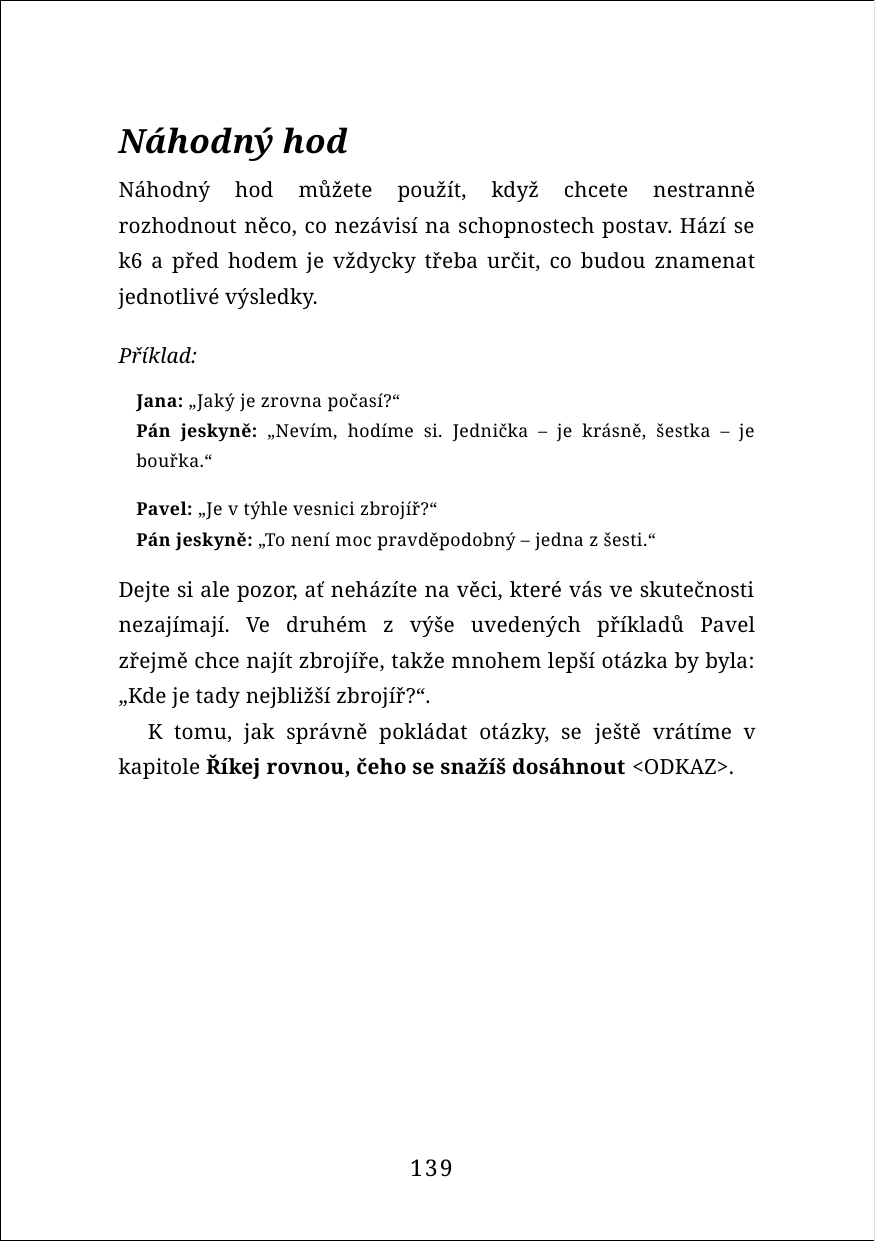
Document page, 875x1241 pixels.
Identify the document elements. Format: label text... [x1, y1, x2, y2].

subtitle Náhodný hod [118, 118, 756, 164]
text Pavel: „Je v týhle vesnici zbrojíř?“ Pán jeskyně: „To není moc pravděpodobný – jedna z šesti.“ [136, 497, 756, 551]
text Příklad: [118, 341, 756, 369]
text Náhodný hod můžete použít, když chcete nestranně rozhodnout něco, co nezávisí na schopnostech postav. Hází se k6 a před hodem je vždycky třeba určit, co budou znamenat jednotlivé výsledky. [118, 175, 756, 310]
text Jana: „Jaký je zrovna počasí?“ Pán jeskyně: „Nevím, hodíme si. Jednička – je krásně, šestka – je bouřka.“ [136, 388, 756, 473]
text Dejte si ale pozor, ať neházíte na věci, které vás ve skutečnosti nezajímají. Ve druhém z výše uvedených příkladů Pavel zřejmě chce najít zbrojíře, takže mnohem lepší otázka by byla: „Kde je tady nejbližší zbrojíř?“. K tomu, jak správně pokládat otázky, se ještě vrátíme v kapitole Říkej rovnou, čeho se snažíš dosáhnout <ODKAZ>. [118, 575, 756, 781]
